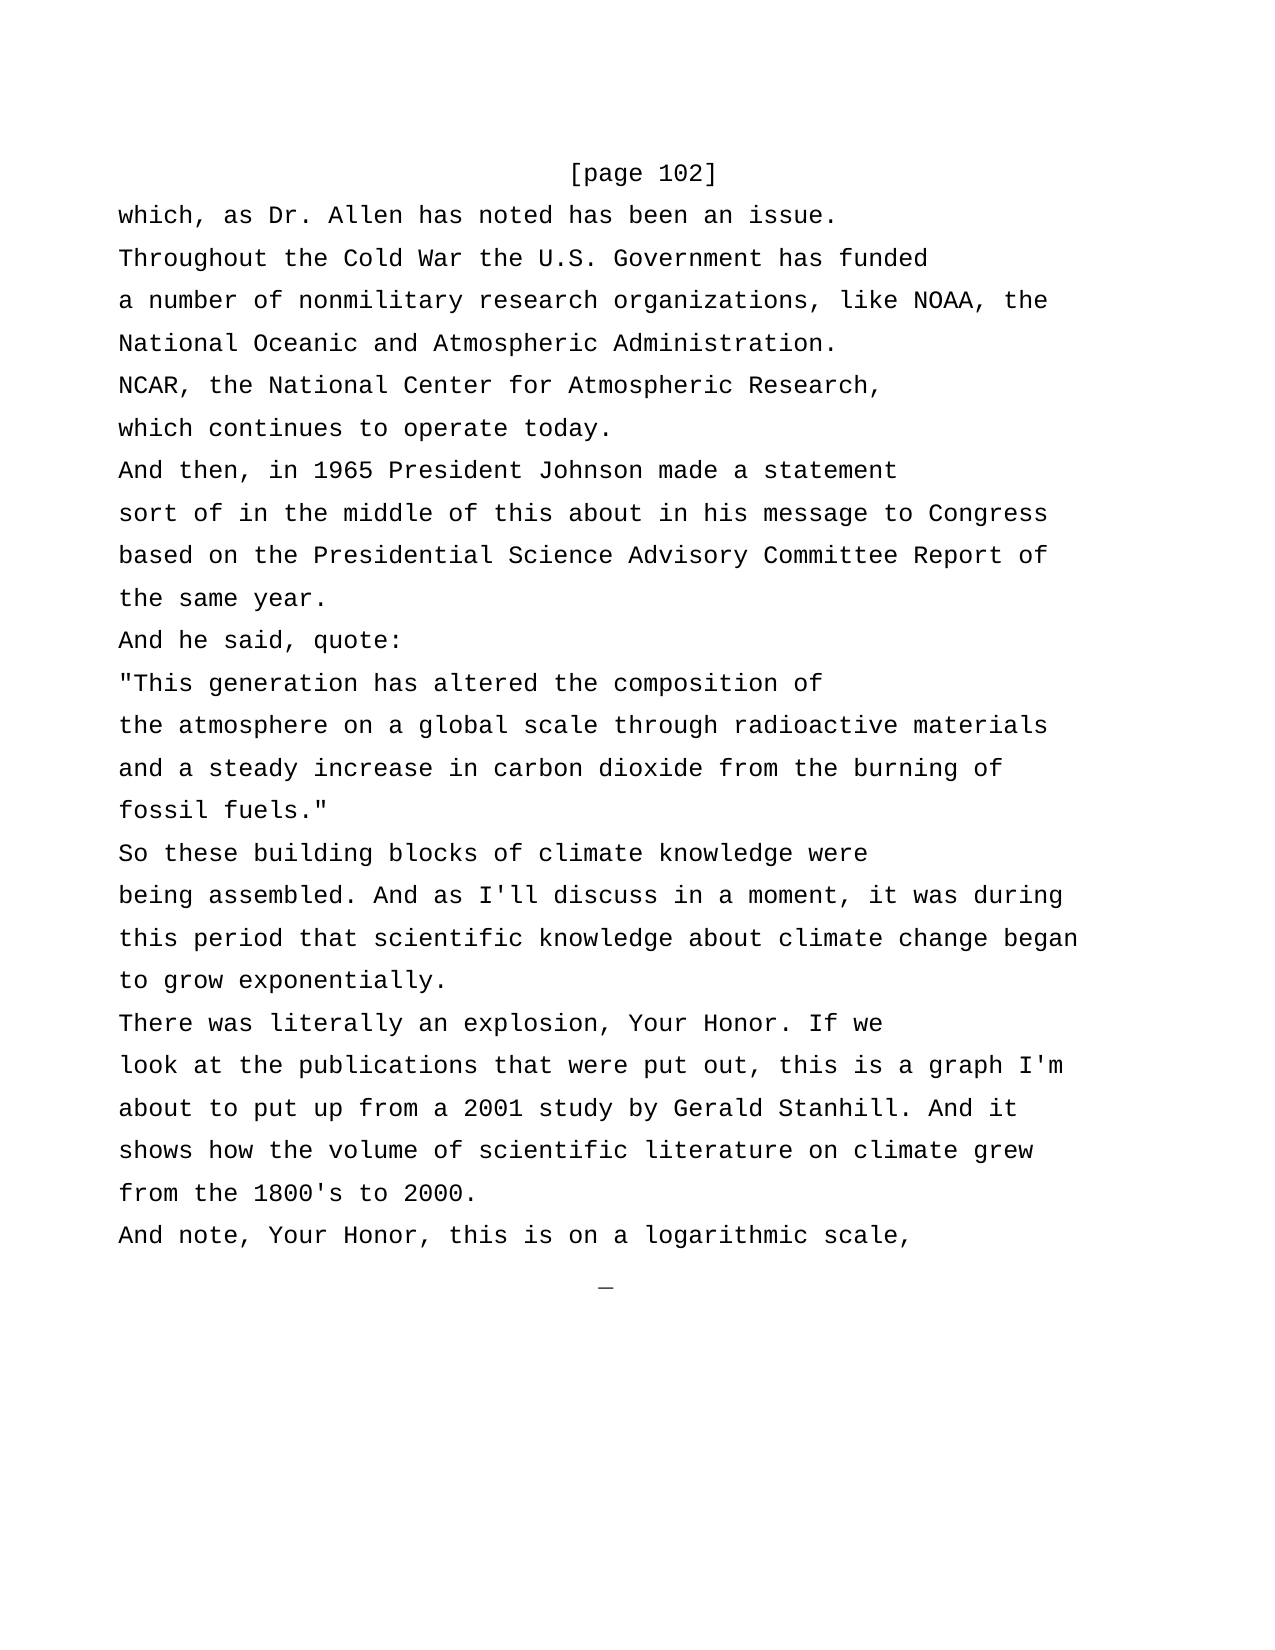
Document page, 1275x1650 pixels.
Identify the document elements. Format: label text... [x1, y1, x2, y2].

text which continues to operate today. [118, 416, 1157, 444]
text to grow exponentially. [118, 968, 1157, 996]
text based on the Presidential Science Advisory Committee Report of [118, 543, 1157, 571]
text shows how the volume of scientific literature on climate grew [118, 1138, 1157, 1166]
text the same year. [118, 586, 1157, 614]
text a number of nonmilitary research organizations, like NOAA, the [118, 288, 1157, 316]
text _ [118, 1266, 1157, 1294]
text And note, Your Honor, this is on a logarithmic scale, [118, 1223, 1157, 1251]
text "This generation has altered the composition of [118, 671, 1157, 699]
text from the 1800's to 2000. [118, 1181, 1157, 1209]
text which, as Dr. Allen has noted has been an issue. [118, 203, 1157, 231]
text this period that scientific knowledge about climate change began [118, 926, 1157, 954]
text National Oceanic and Atmospheric Administration. [118, 331, 1157, 359]
text being assembled. And as I'll discuss in a moment, it was during [118, 883, 1157, 911]
text And then, in 1965 President Johnson made a statement [118, 458, 1157, 486]
text about to put up from a 2001 study by Gerald Stanhill. And it [118, 1096, 1157, 1124]
text fossil fuels." [118, 798, 1157, 826]
text [page 102] [118, 161, 1157, 189]
text There was literally an explosion, Your Honor. If we [118, 1011, 1157, 1039]
text and a steady increase in carbon dioxide from the burning of [118, 756, 1157, 784]
text And he said, quote: [118, 628, 1157, 656]
text So these building blocks of climate knowledge were [118, 841, 1157, 869]
text sort of in the middle of this about in his message to Congress [118, 501, 1157, 529]
text the atmosphere on a global scale through radioactive materials [118, 713, 1157, 741]
text look at the publications that were put out, this is a graph I'm [118, 1053, 1157, 1081]
text NCAR, the National Center for Atmospheric Research, [118, 373, 1157, 401]
text Throughout the Cold War the U.S. Government has funded [118, 246, 1157, 274]
